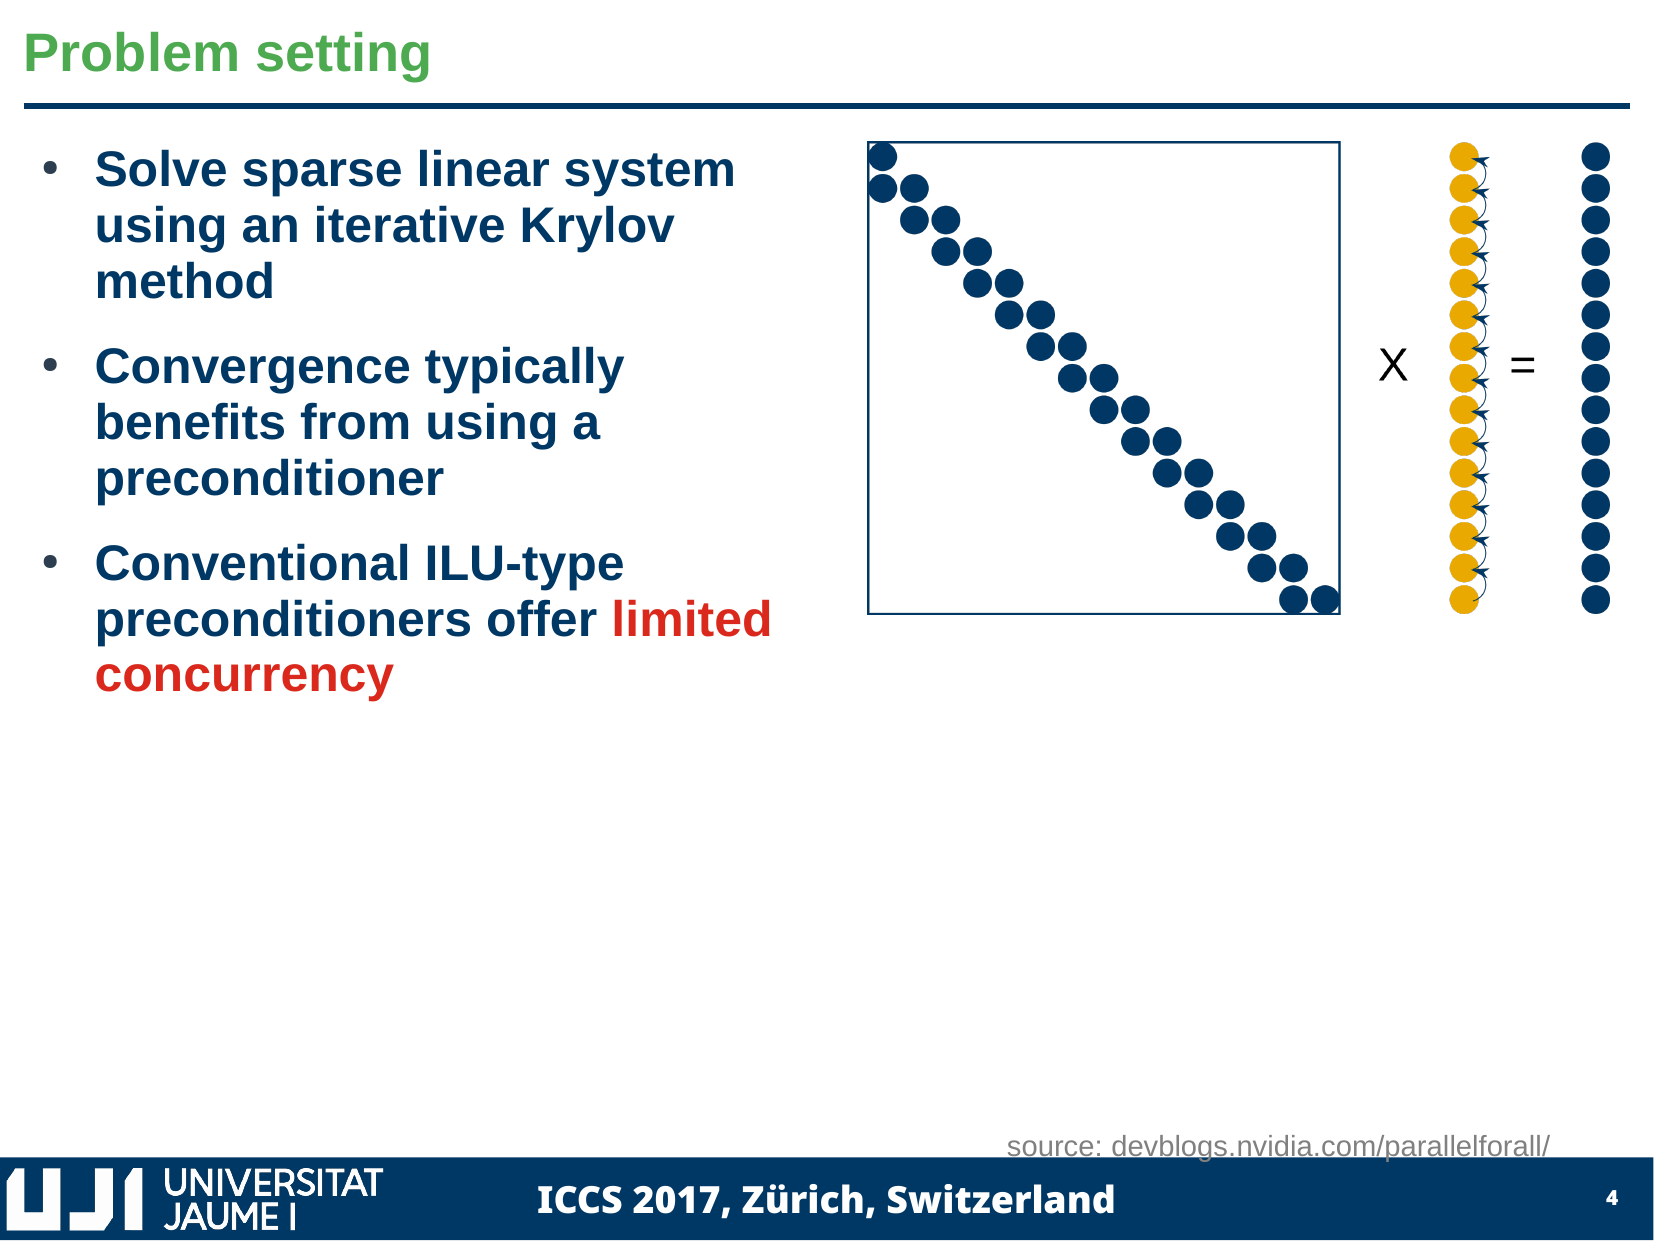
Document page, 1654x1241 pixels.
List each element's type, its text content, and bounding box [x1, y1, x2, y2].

text_box source: devblogs.nvidia.com/parallelforall/ [992, 1122, 1567, 1170]
list Solve sparse linear system using an iterative Krylov method Convergence typically benefits from using a preconditioner Conventional ILU-type preconditioners offer limited concurrency [23, 141, 808, 1134]
picture [0, 1158, 390, 1241]
title Problem setting [23, 0, 1630, 107]
picture [867, 141, 1610, 615]
